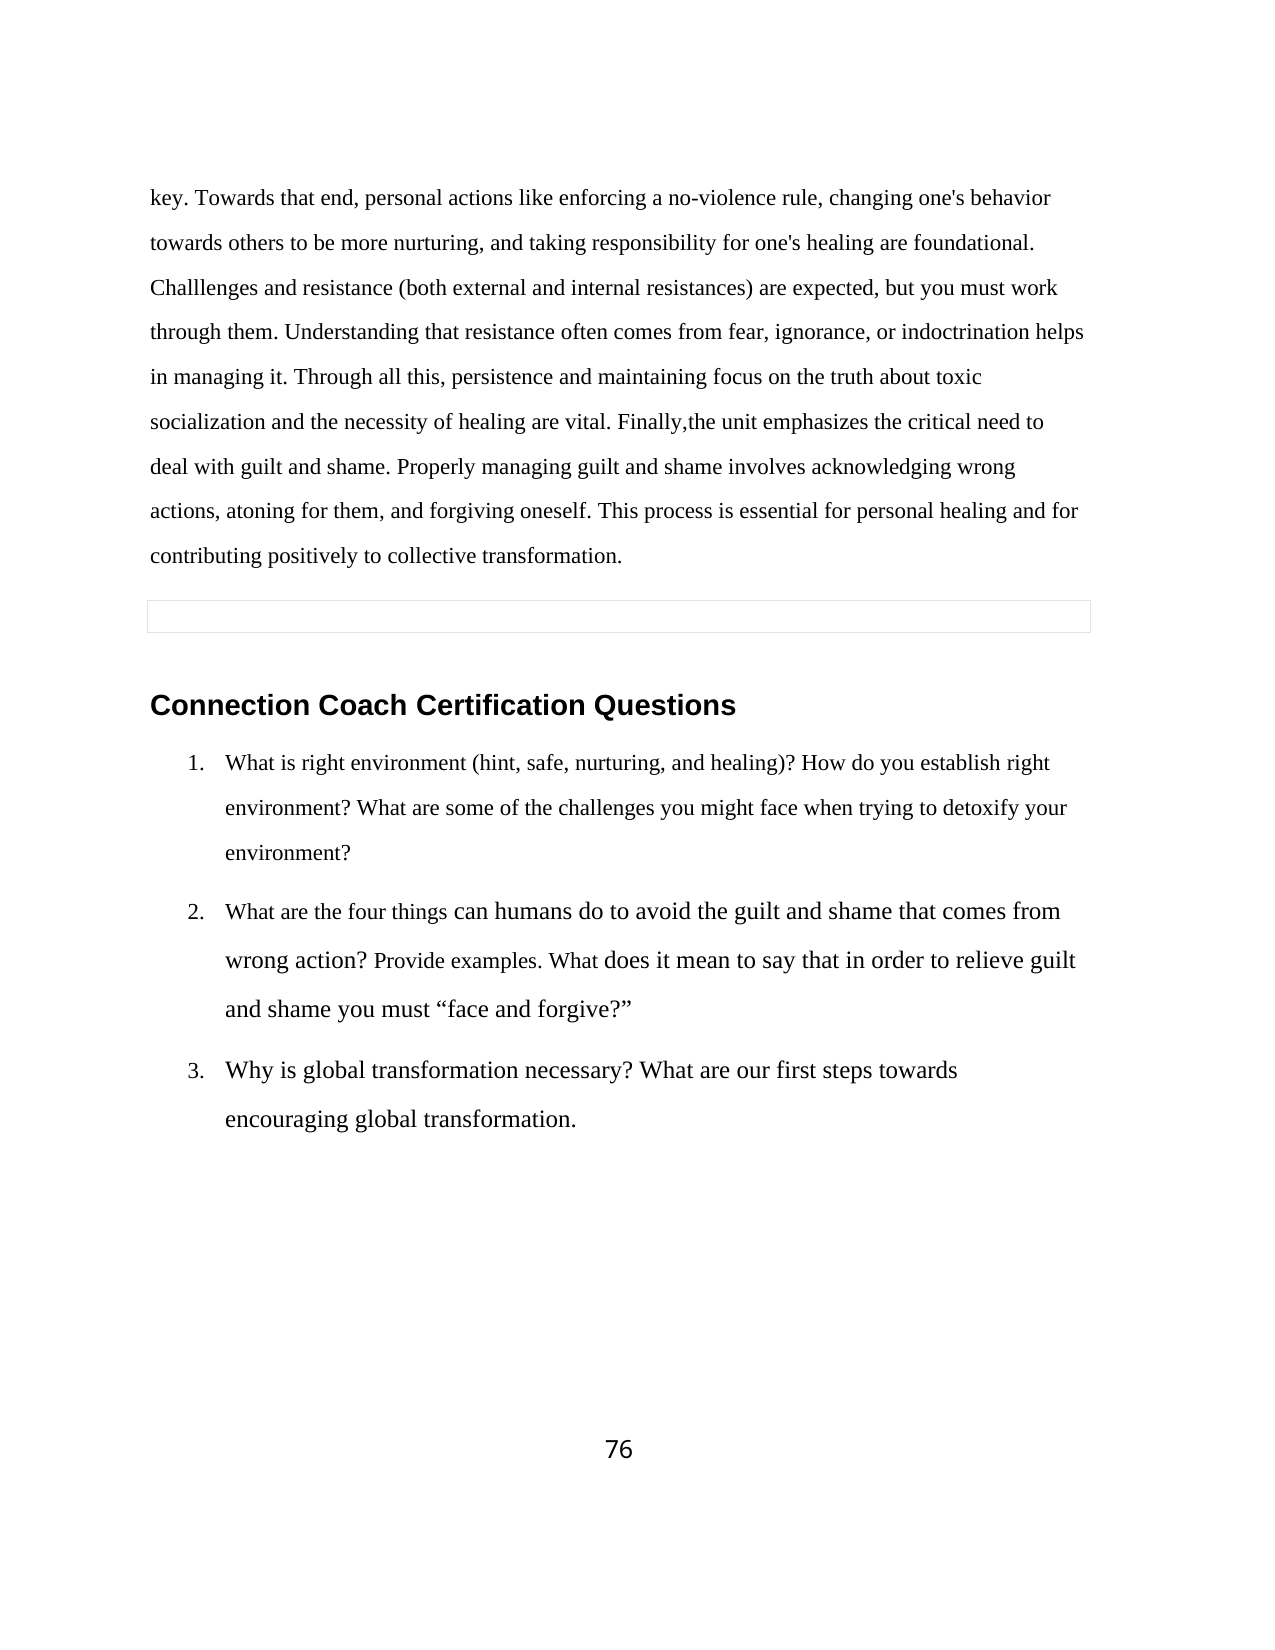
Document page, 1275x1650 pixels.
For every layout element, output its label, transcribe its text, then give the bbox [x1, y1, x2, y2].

subtitle Connection Coach Certification Questions [150, 688, 1087, 722]
text key. Towards that end, personal actions like enforcing a no-violence rule, changing one's behavior towards others to be more nurturing, and taking responsibility for one's healing are foundational. Challlenges and resistance (both external and internal resistances) are expected, but you must work through them. Understanding that resistance often comes from fear, ignorance, or indoctrination helps in managing it. Through all this, persistence and maintaining focus on the truth about toxic socialization and the necessity of healing are vital. Finally,the unit emphasizes the critical need to deal with guilt and shame. Properly managing guilt and shame involves acknowledging wrong actions, atoning for them, and forgiving oneself. This process is essential for personal healing and for contributing positively to collective transformation. [150, 184, 1087, 569]
list Why is global transformation necessary? What are our first steps towards encouraging global transformation. [187, 1055, 1087, 1133]
list What is right environment (hint, safe, nurturing, and healing)? How do you establish right environment? What are some of the challenges you might face when trying to detoxify your environment? [187, 749, 1087, 865]
list What are the four things can humans do to avoid the guilt and shame that comes from wrong action? Provide examples. What does it mean to say that in order to relieve guilt and shame you must “face and forgive?” [187, 896, 1087, 1022]
